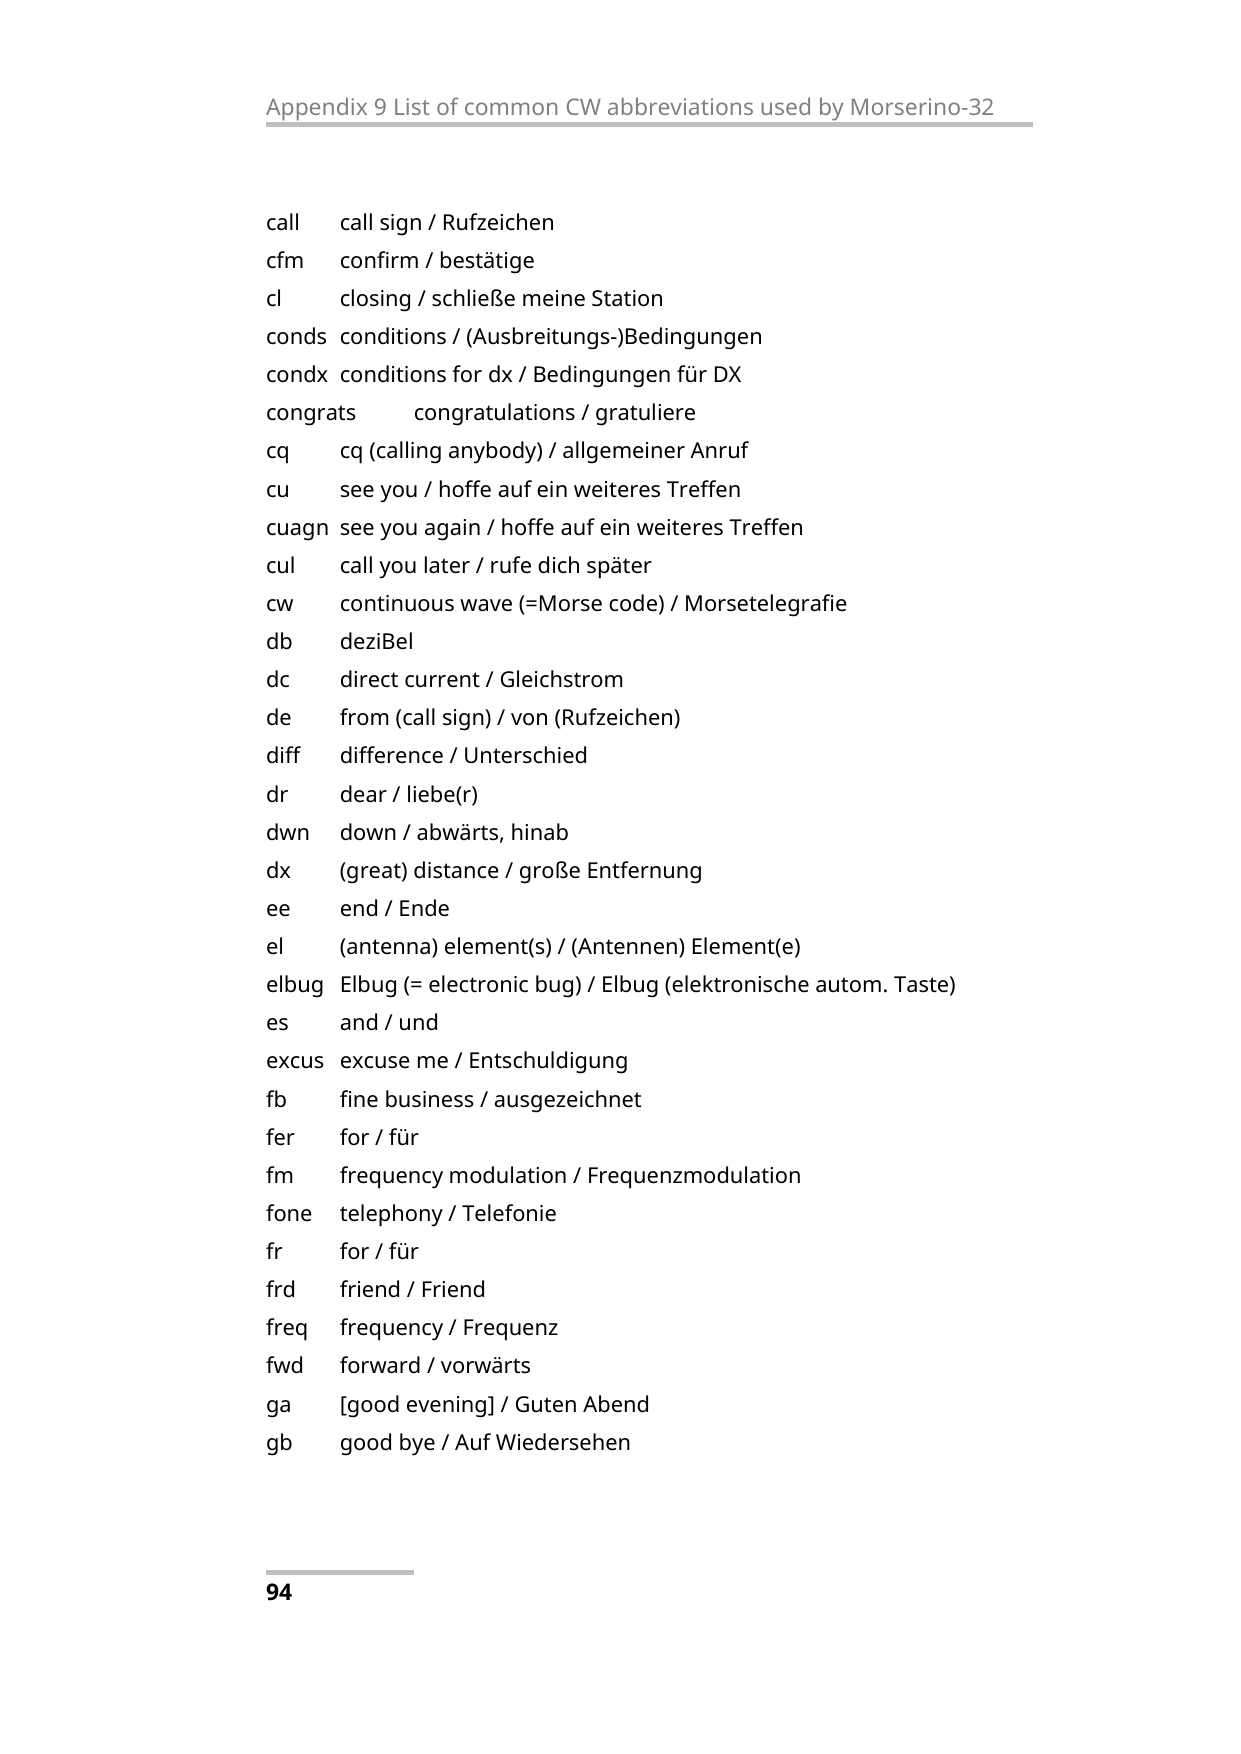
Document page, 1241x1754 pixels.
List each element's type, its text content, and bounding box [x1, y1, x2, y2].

text dwn down / abwärts, hinab [266, 817, 1033, 847]
text excus excuse me / Entschuldigung [266, 1046, 1033, 1075]
text db deziBel [266, 626, 1033, 656]
text dc direct current / Gleichstrom [266, 664, 1033, 694]
text es and / und [266, 1007, 1033, 1037]
text fm frequency modulation / Frequenzmodulation [266, 1160, 1033, 1190]
text fone telephony / Telefonie [266, 1198, 1033, 1228]
text frd friend / Friend [266, 1274, 1033, 1304]
text cul call you later / rufe dich später [266, 550, 1033, 580]
text el (antenna) element(s) / (Antennen) Element(e) [266, 931, 1033, 961]
text dx (great) distance / große Entfernung [266, 855, 1033, 885]
text fer for / für [266, 1122, 1033, 1152]
text cfm confirm / bestätige [266, 245, 1033, 275]
text fr for / für [266, 1236, 1033, 1266]
text fb fine business / ausgezeichnet [266, 1084, 1033, 1113]
text de from (call sign) / von (Rufzeichen) [266, 702, 1033, 732]
text ee end / Ende [266, 893, 1033, 923]
text diff difference / Unterschied [266, 741, 1033, 770]
text elbug Elbug (= electronic bug) / Elbug (elektronische autom. Taste) [266, 969, 1033, 999]
text cu see you / hoffe auf ein weiteres Treffen [266, 474, 1033, 503]
text ga [good evening] / Guten Abend [266, 1389, 1033, 1418]
text freq frequency / Frequenz [266, 1312, 1033, 1342]
text cl closing / schließe meine Station [266, 283, 1033, 313]
text conds conditions / (Ausbreitungs-)Bedingungen [266, 321, 1033, 351]
text call call sign / Rufzeichen [266, 207, 1033, 237]
text condx conditions for dx / Bedingungen für DX [266, 359, 1033, 389]
text fwd forward / vorwärts [266, 1351, 1033, 1380]
text gb good bye / Auf Wiedersehen [266, 1427, 1033, 1457]
text dr dear / liebe(r) [266, 779, 1033, 808]
text cq cq (calling anybody) / allgemeiner Anruf [266, 436, 1033, 465]
text cw continuous wave (=Morse code) / Morsetelegrafie [266, 588, 1033, 618]
text congrats congratulations / gratuliere [266, 397, 1033, 427]
text cuagn see you again / hoffe auf ein weiteres Treffen [266, 512, 1033, 542]
